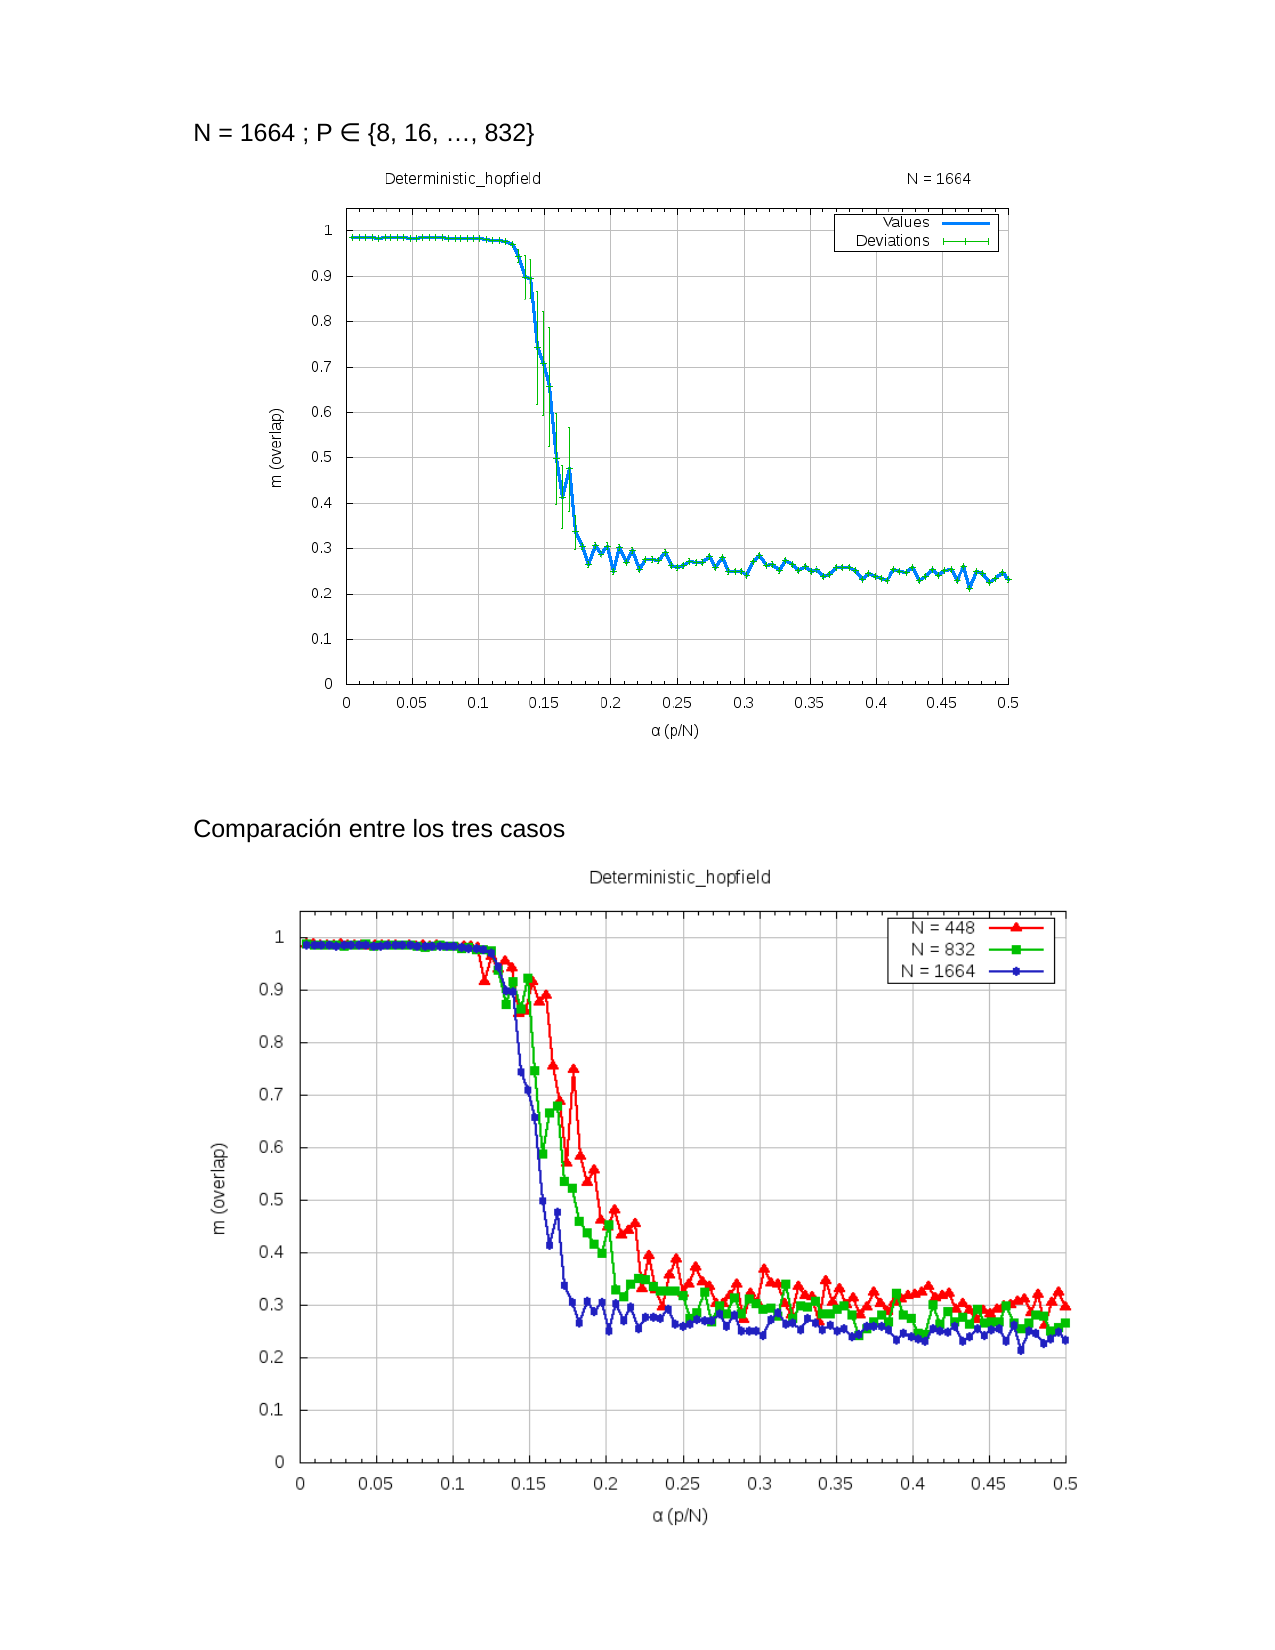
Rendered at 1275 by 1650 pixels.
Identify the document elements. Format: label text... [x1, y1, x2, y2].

text N = 1664 ; P ∈ {8, 16, …, 832} [118, 118, 1157, 147]
picture [243, 152, 1032, 744]
picture [181, 847, 1094, 1532]
text Comparación entre los tres casos [118, 814, 1157, 843]
